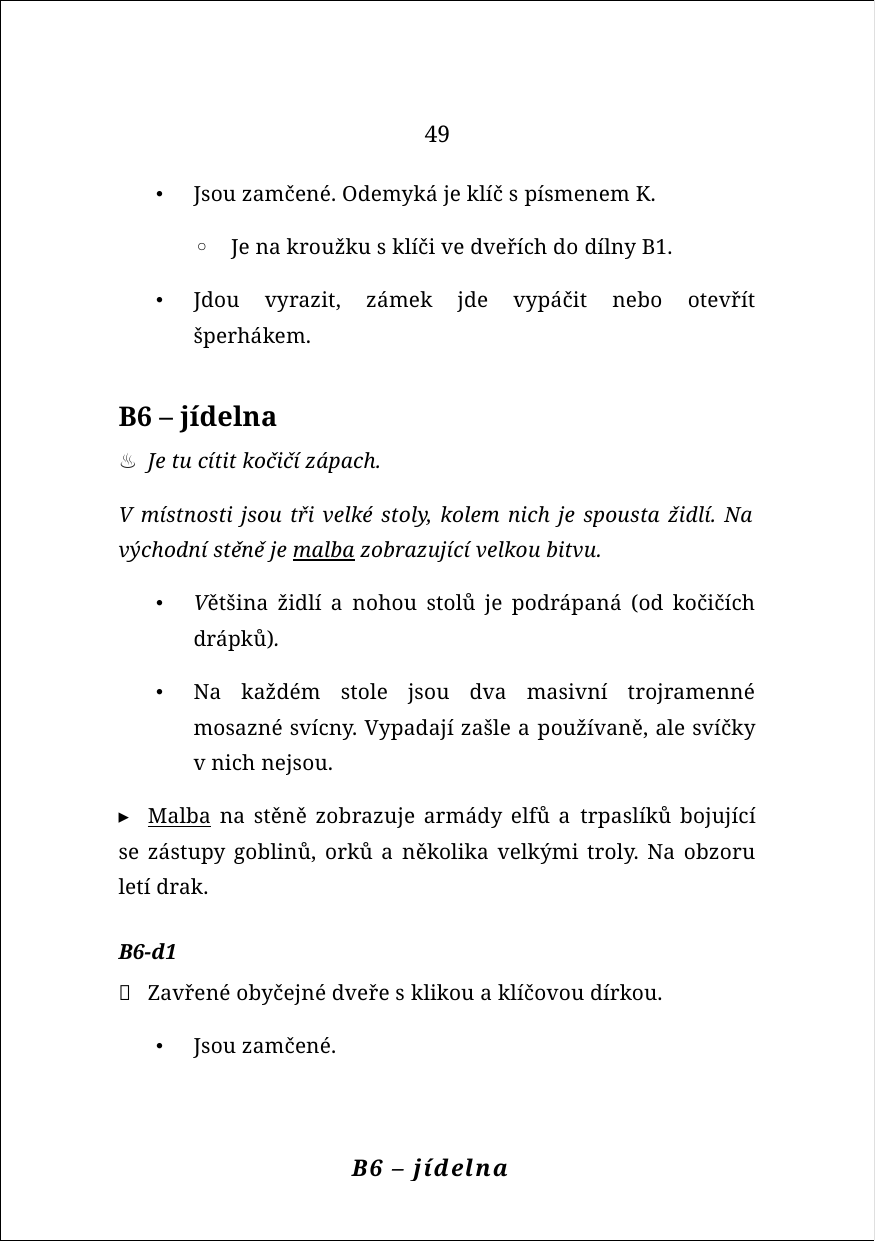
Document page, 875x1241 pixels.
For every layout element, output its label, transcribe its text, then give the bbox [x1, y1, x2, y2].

list Jdou vyrazit, zámek jde vypáčit nebo otevřít šperhákem. [156, 285, 756, 349]
text 🚪 Zavřené obyčejné dveře s⁠ klikou a⁠ klíčovou dírkou. [118, 978, 756, 1006]
list Většina židlí a⁠ nohou stolů je podrápaná (od kočičích drápků). [156, 588, 756, 652]
text V⁠ místnosti jsou tři velké stoly, kolem nich je spousta židlí. Na východní stěně je malba zobrazující velkou bitvu. [118, 500, 756, 564]
text ♨ Je tu cítit kočičí zápach. [118, 446, 756, 475]
list Jsou zamčené. Odemyká je klíč s⁠ písmenem K. [156, 179, 756, 207]
list Na každém stole jsou dva masivní trojramenné mosazné svícny. Vypadají zašle a⁠ používaně, ale svíčky v⁠ nich nejsou. [156, 677, 756, 777]
text ▸ Malba na stěně zobrazuje armády elfů a⁠ trpaslíků bojující se zástupy goblinů, orků a⁠ několika velkými troly. Na obzoru letí drak. [118, 801, 756, 901]
subtitle B6 – jídelna [118, 398, 756, 435]
subtitle B6-d1 [118, 937, 756, 966]
list Je na kroužku s⁠ klíči ve dveřích do dílny B1. [193, 232, 756, 261]
list Jsou zamčené. [156, 1031, 756, 1059]
